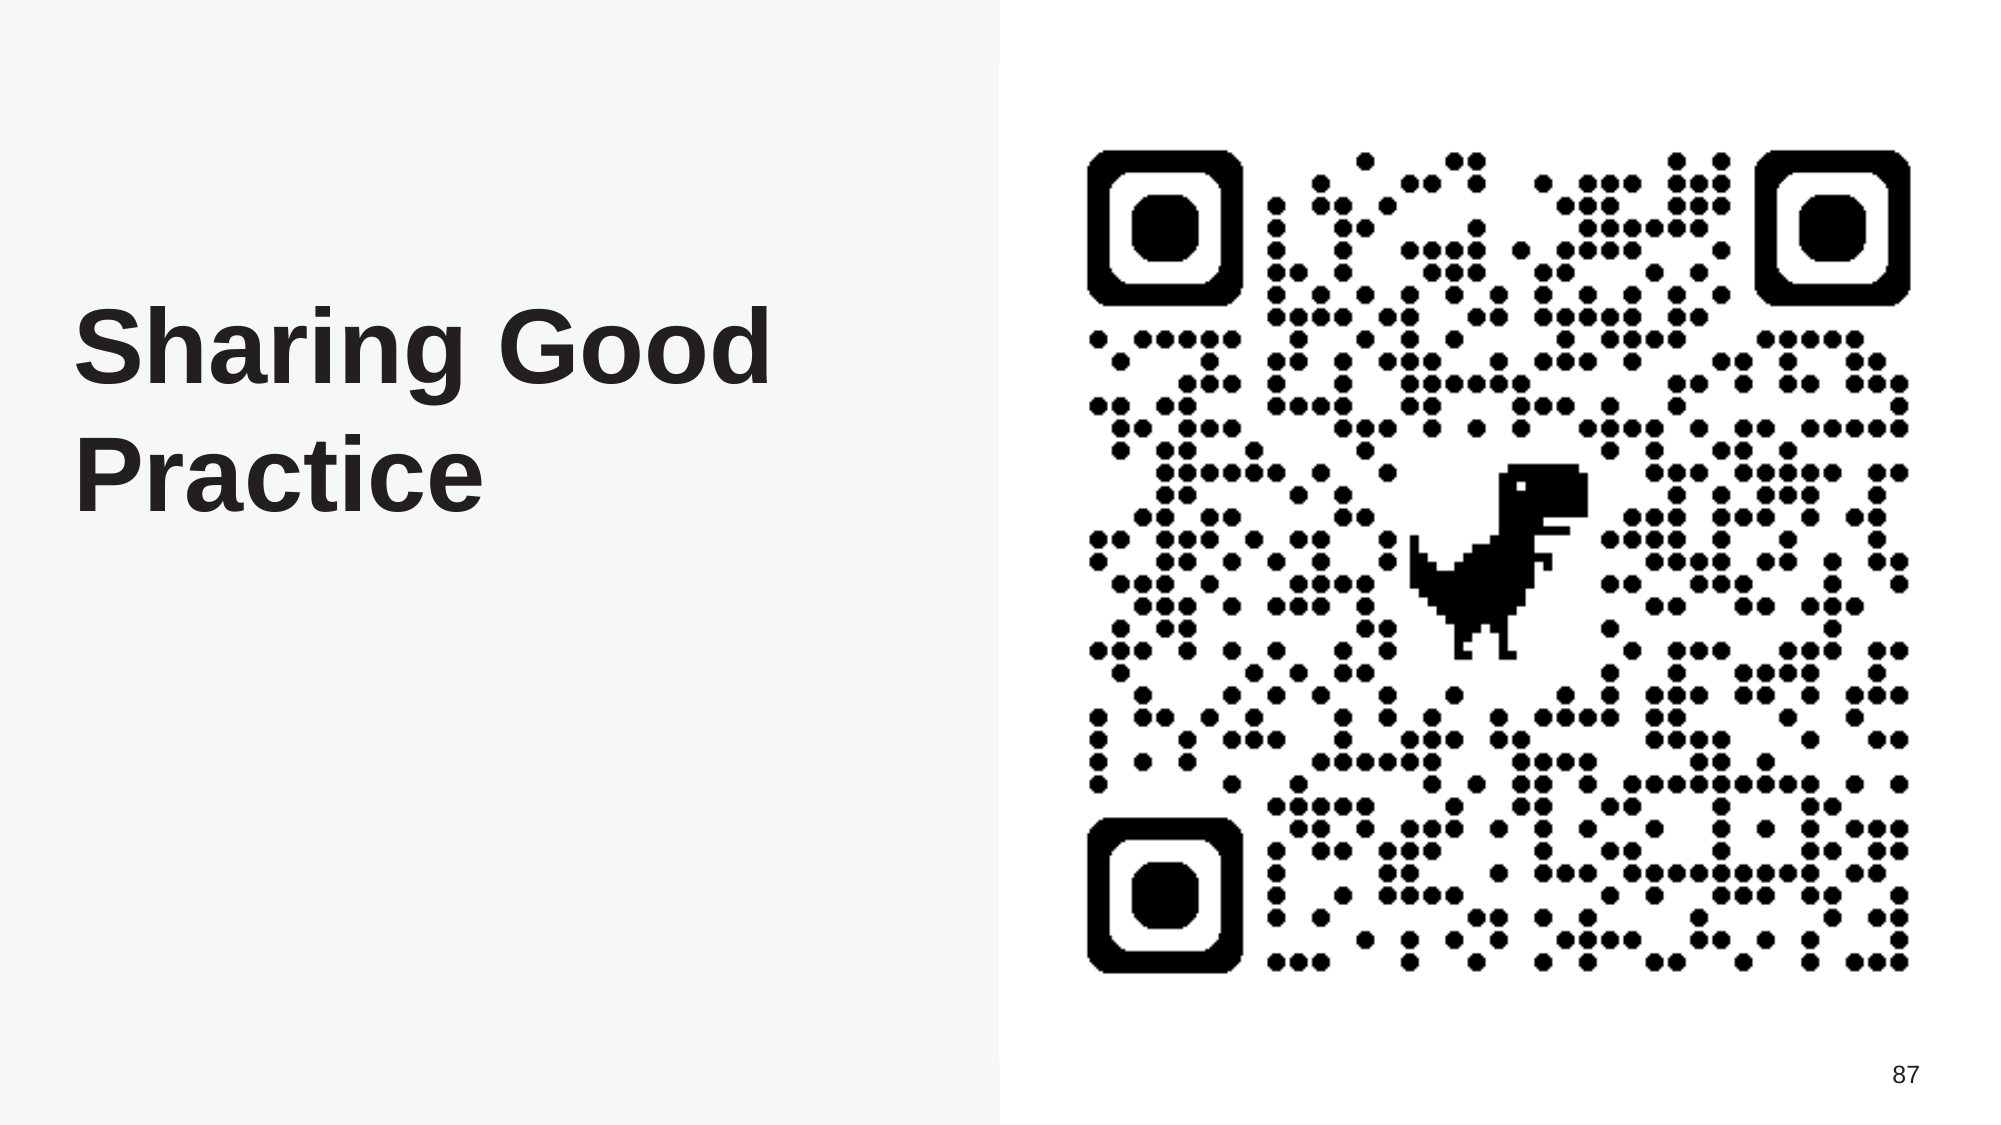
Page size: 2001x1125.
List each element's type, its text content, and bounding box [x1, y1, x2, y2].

picture [999, 62, 2000, 1063]
title Sharing Good Practice [58, 270, 864, 784]
